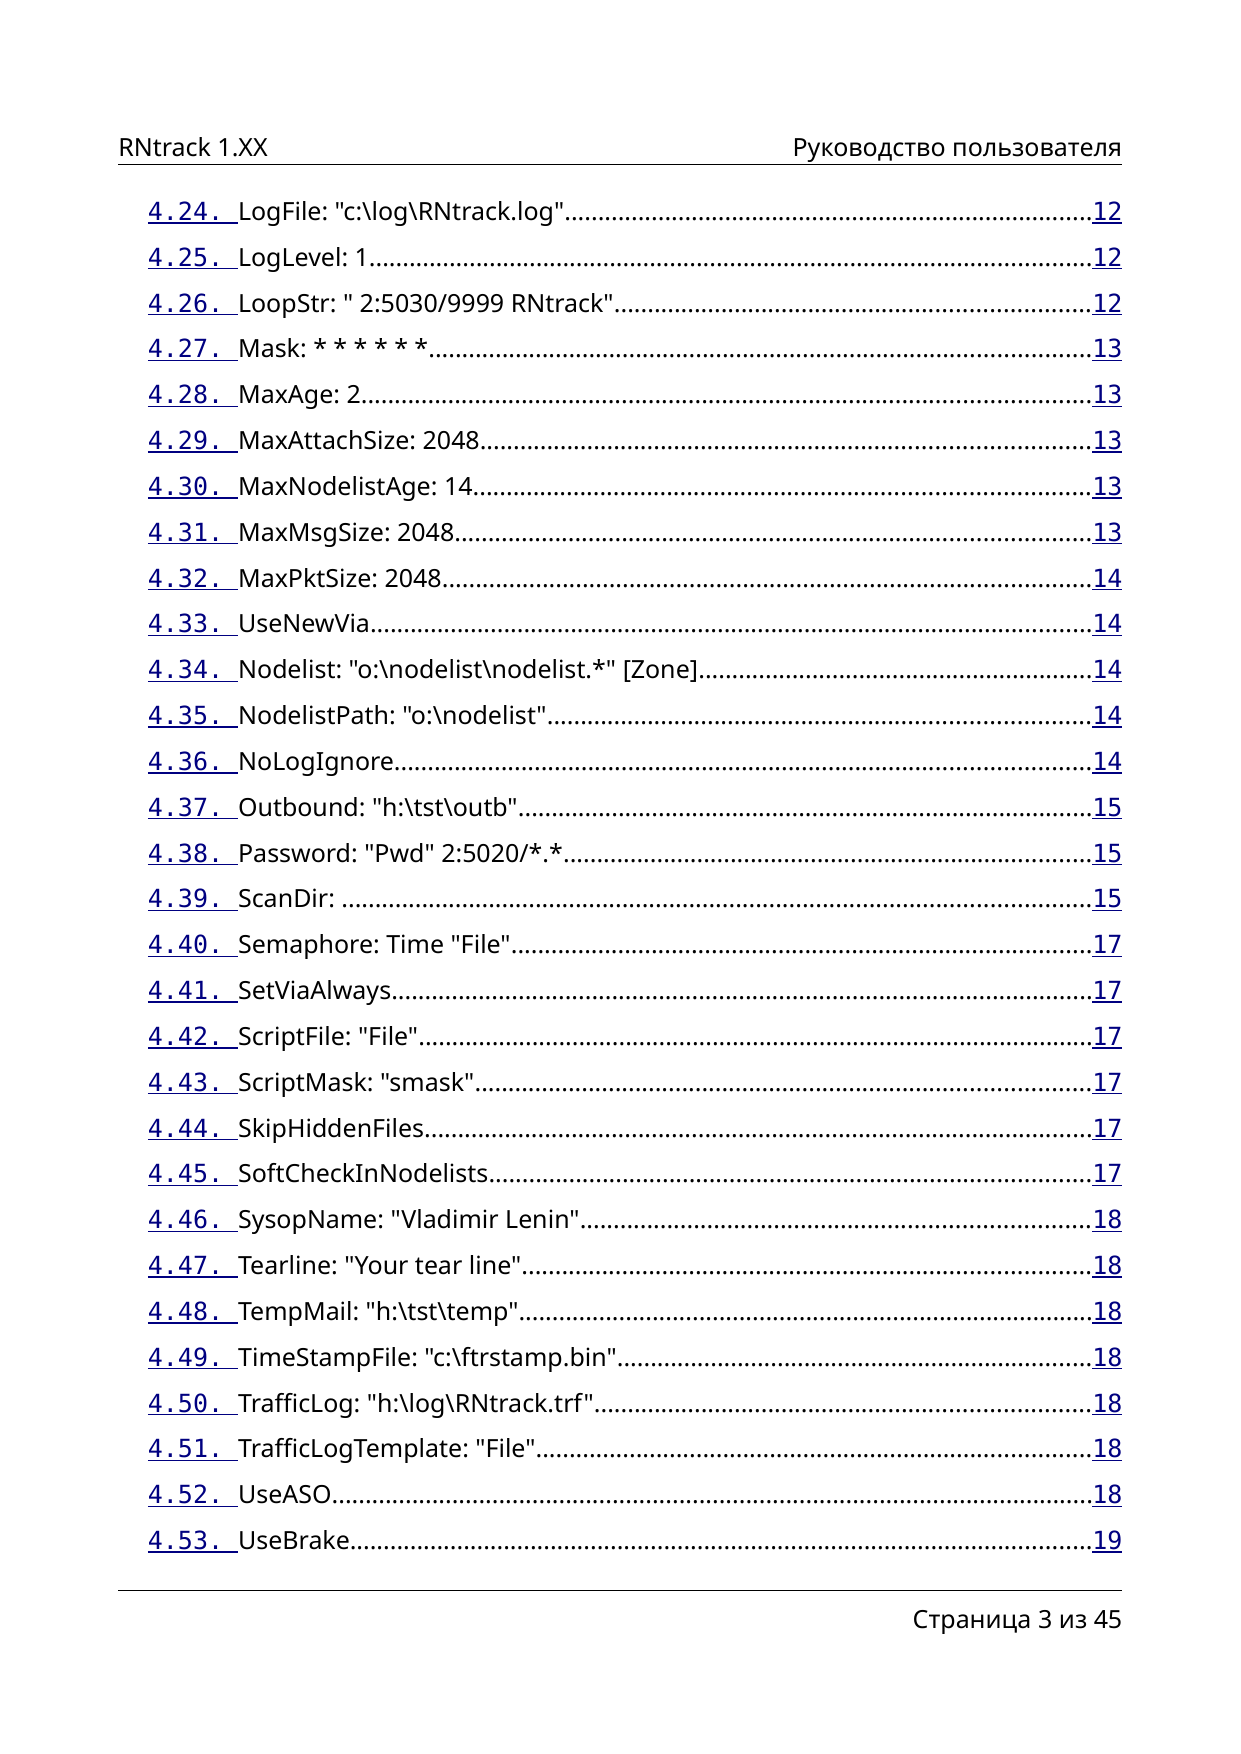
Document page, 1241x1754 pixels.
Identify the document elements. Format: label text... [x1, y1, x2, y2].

text 4.36. NoLogIgnore 14 [148, 743, 1122, 778]
text 4.52. UseASO 18 [148, 1477, 1122, 1511]
text 4.50. TrafficLog: "h:\log\RNtrack.trf" 18 [148, 1385, 1122, 1419]
text 4.48. TempMail: "h:\tst\temp" 18 [148, 1293, 1122, 1328]
text 4.26. LoopStr: " 2:5030/9999 RNtrack" 12 [148, 285, 1122, 319]
text 4.28. MaxAge: 2 13 [148, 377, 1122, 411]
text 4.42. ScriptFile: "File" 17 [148, 1018, 1122, 1053]
text 4.43. ScriptMask: "smask" 17 [148, 1064, 1122, 1098]
text 4.32. MaxPktSize: 2048 14 [148, 560, 1122, 594]
text 4.29. MaxAttachSize: 2048 13 [148, 423, 1122, 457]
text 4.51. TrafficLogTemplate: "File" 18 [148, 1431, 1122, 1465]
text 4.35. NodelistPath: "o:\nodelist" 14 [148, 698, 1122, 732]
text 4.49. TimeStampFile: "c:\ftrstamp.bin" 18 [148, 1339, 1122, 1373]
text 4.30. MaxNodelistAge: 14 13 [148, 468, 1122, 503]
text 4.25. LogLevel: 1 12 [148, 239, 1122, 273]
text 4.40. Semaphore: Time "File" 17 [148, 927, 1122, 961]
text 4.38. Password: "Pwd" 2:5020/*.* 15 [148, 835, 1122, 869]
text 4.24. LogFile: "c:\log\RNtrack.log" 12 [148, 193, 1122, 228]
text 4.45. SoftCheckInNodelists 17 [148, 1156, 1122, 1190]
text 4.34. Nodelist: "o:\nodelist\nodelist.*" [Zone] 14 [148, 652, 1122, 686]
text 4.44. SkipHiddenFiles 17 [148, 1110, 1122, 1144]
text 4.47. Tearline: "Your tear line" 18 [148, 1248, 1122, 1282]
text 4.31. MaxMsgSize: 2048 13 [148, 514, 1122, 548]
text 4.33. UseNewVia 14 [148, 606, 1122, 640]
text 4.39. ScanDir: ... 15 [148, 881, 1122, 915]
text 4.37. Outbound: "h:\tst\outb" 15 [148, 789, 1122, 823]
text 4.46. SysopName: "Vladimir Lenin" 18 [148, 1202, 1122, 1236]
text 4.41. SetViaAlways 17 [148, 973, 1122, 1007]
text 4.53. UseBrake 19 [148, 1523, 1122, 1557]
text 4.27. Mask: * * * * * * 13 [148, 331, 1122, 365]
